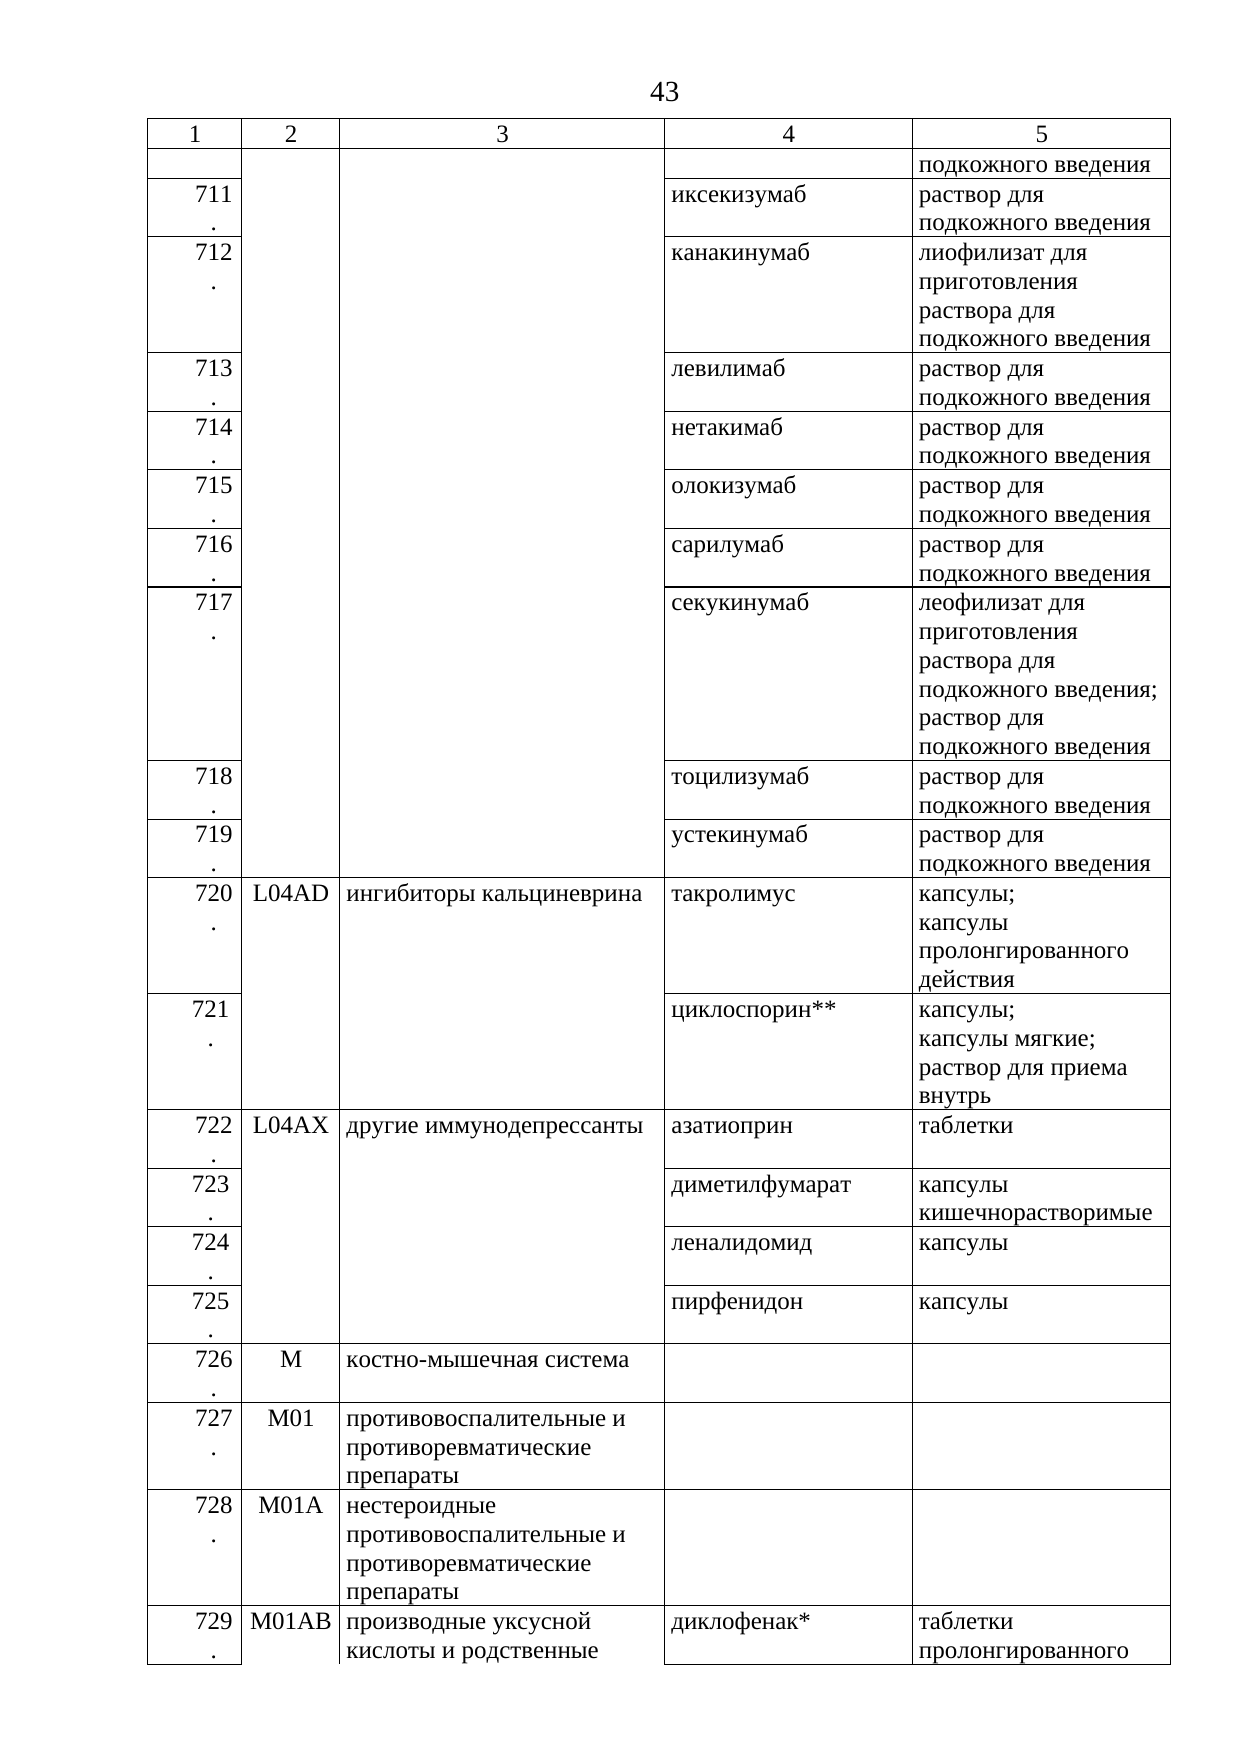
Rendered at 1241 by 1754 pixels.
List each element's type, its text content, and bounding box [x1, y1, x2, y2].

table_cell [242, 528, 339, 586]
table_cell [148, 149, 241, 178]
table_cell диклофенак* [665, 1606, 912, 1664]
table_cell раствор для подкожного введения [913, 179, 1170, 236]
table_header 1 [148, 119, 241, 148]
table_cell [148, 1110, 241, 1168]
table_cell [242, 411, 339, 469]
table_cell капсулы [913, 1286, 1170, 1343]
table_cell [340, 760, 664, 818]
table_cell раствор для подкожного введения [913, 529, 1170, 586]
table_cell [148, 820, 241, 877]
table_cell костно-мышечная система [340, 1344, 664, 1402]
table_cell [665, 1344, 912, 1402]
table_cell [148, 179, 241, 236]
table_cell [913, 1403, 1170, 1489]
table_cell M [242, 1344, 339, 1402]
table_cell азатиоприн [665, 1110, 912, 1168]
table_cell [148, 1403, 241, 1489]
table_cell канакинумаб [665, 237, 912, 352]
table_cell [913, 1490, 1170, 1605]
table_cell иксекизумаб [665, 179, 912, 236]
table_cell [148, 353, 241, 411]
table_cell [242, 149, 339, 178]
table_cell M01A [242, 1490, 339, 1605]
table_cell раствор для подкожного введения [913, 412, 1170, 469]
table_cell [913, 1344, 1170, 1402]
table_cell раствор для подкожного введения [913, 761, 1170, 818]
table_cell [665, 1490, 912, 1605]
table_cell [242, 586, 339, 760]
table_cell сарилумаб [665, 529, 912, 586]
table_cell L04AD [242, 878, 339, 1109]
table_cell [148, 412, 241, 469]
table_header 4 [665, 119, 912, 148]
table_cell [340, 586, 664, 760]
table_cell такролимус [665, 878, 912, 993]
table_cell [340, 819, 664, 877]
table_cell [148, 1227, 241, 1285]
table_cell [242, 469, 339, 528]
table_cell ингибиторы кальциневрина [340, 878, 664, 1109]
table_cell пирфенидон [665, 1286, 912, 1343]
table_cell M01AB [242, 1606, 339, 1664]
table_cell раствор для подкожного введения [913, 353, 1170, 411]
table_cell [148, 1169, 241, 1226]
table_header 2 [242, 119, 339, 148]
table_cell [242, 760, 339, 818]
table_cell устекинумаб [665, 820, 912, 877]
table_cell левилимаб [665, 353, 912, 411]
table_cell [148, 588, 241, 760]
table_cell [148, 237, 241, 352]
table_cell подкожного введения [913, 149, 1170, 178]
table_cell диметилфумарат [665, 1169, 912, 1226]
table_cell производные уксусной кислоты и родственные [340, 1606, 664, 1664]
table_cell [148, 761, 241, 818]
table_cell [242, 352, 339, 411]
table_cell [148, 994, 241, 1109]
table_cell [148, 878, 241, 993]
table_cell таблетки пролонгированного [913, 1606, 1170, 1664]
table_cell [340, 178, 664, 236]
table_cell противовоспалительные и противоревматические препараты [340, 1403, 664, 1489]
table_cell [340, 411, 664, 469]
table_cell капсулы; капсулы мягкие; раствор для приема внутрь [913, 994, 1170, 1109]
table_cell [148, 1490, 241, 1605]
table_cell [242, 236, 339, 352]
table_cell циклоспорин** [665, 994, 912, 1109]
table_cell [148, 470, 241, 528]
table_cell капсулы [913, 1227, 1170, 1285]
table_cell капсулы; капсулы пролонгированного действия [913, 878, 1170, 993]
table_cell нетакимаб [665, 412, 912, 469]
table_cell [340, 469, 664, 528]
table_cell нестероидные противовоспалительные и противоревматические препараты [340, 1490, 664, 1605]
table_cell раствор для подкожного введения [913, 470, 1170, 528]
table_cell раствор для подкожного введения [913, 820, 1170, 877]
table_cell другие иммунодепрессанты [340, 1110, 664, 1343]
table_cell [148, 1606, 241, 1664]
table_cell лиофилизат для приготовления раствора для подкожного введения [913, 237, 1170, 352]
table_cell M01 [242, 1403, 339, 1489]
table_cell [340, 149, 664, 178]
table_cell олокизумаб [665, 470, 912, 528]
table_cell секукинумаб [665, 588, 912, 760]
table_header 3 [340, 119, 664, 148]
table_cell [242, 178, 339, 236]
table_cell леофилизат для приготовления раствора для подкожного введения; раствор для подкожного введения [913, 588, 1170, 760]
table_header 5 [913, 119, 1170, 148]
table_cell [665, 1403, 912, 1489]
table_cell [340, 528, 664, 586]
table_cell тоцилизумаб [665, 761, 912, 818]
table_cell L04AX [242, 1110, 339, 1343]
table_cell [665, 149, 912, 178]
table_cell капсулы кишечнорастворимые [913, 1169, 1170, 1226]
table_cell таблетки [913, 1110, 1170, 1168]
table_cell леналидомид [665, 1227, 912, 1285]
table_cell [242, 819, 339, 877]
table_cell [148, 1286, 241, 1343]
table_cell [148, 1344, 241, 1402]
table_cell [340, 236, 664, 352]
table_cell [148, 529, 241, 586]
table_cell [340, 352, 664, 411]
